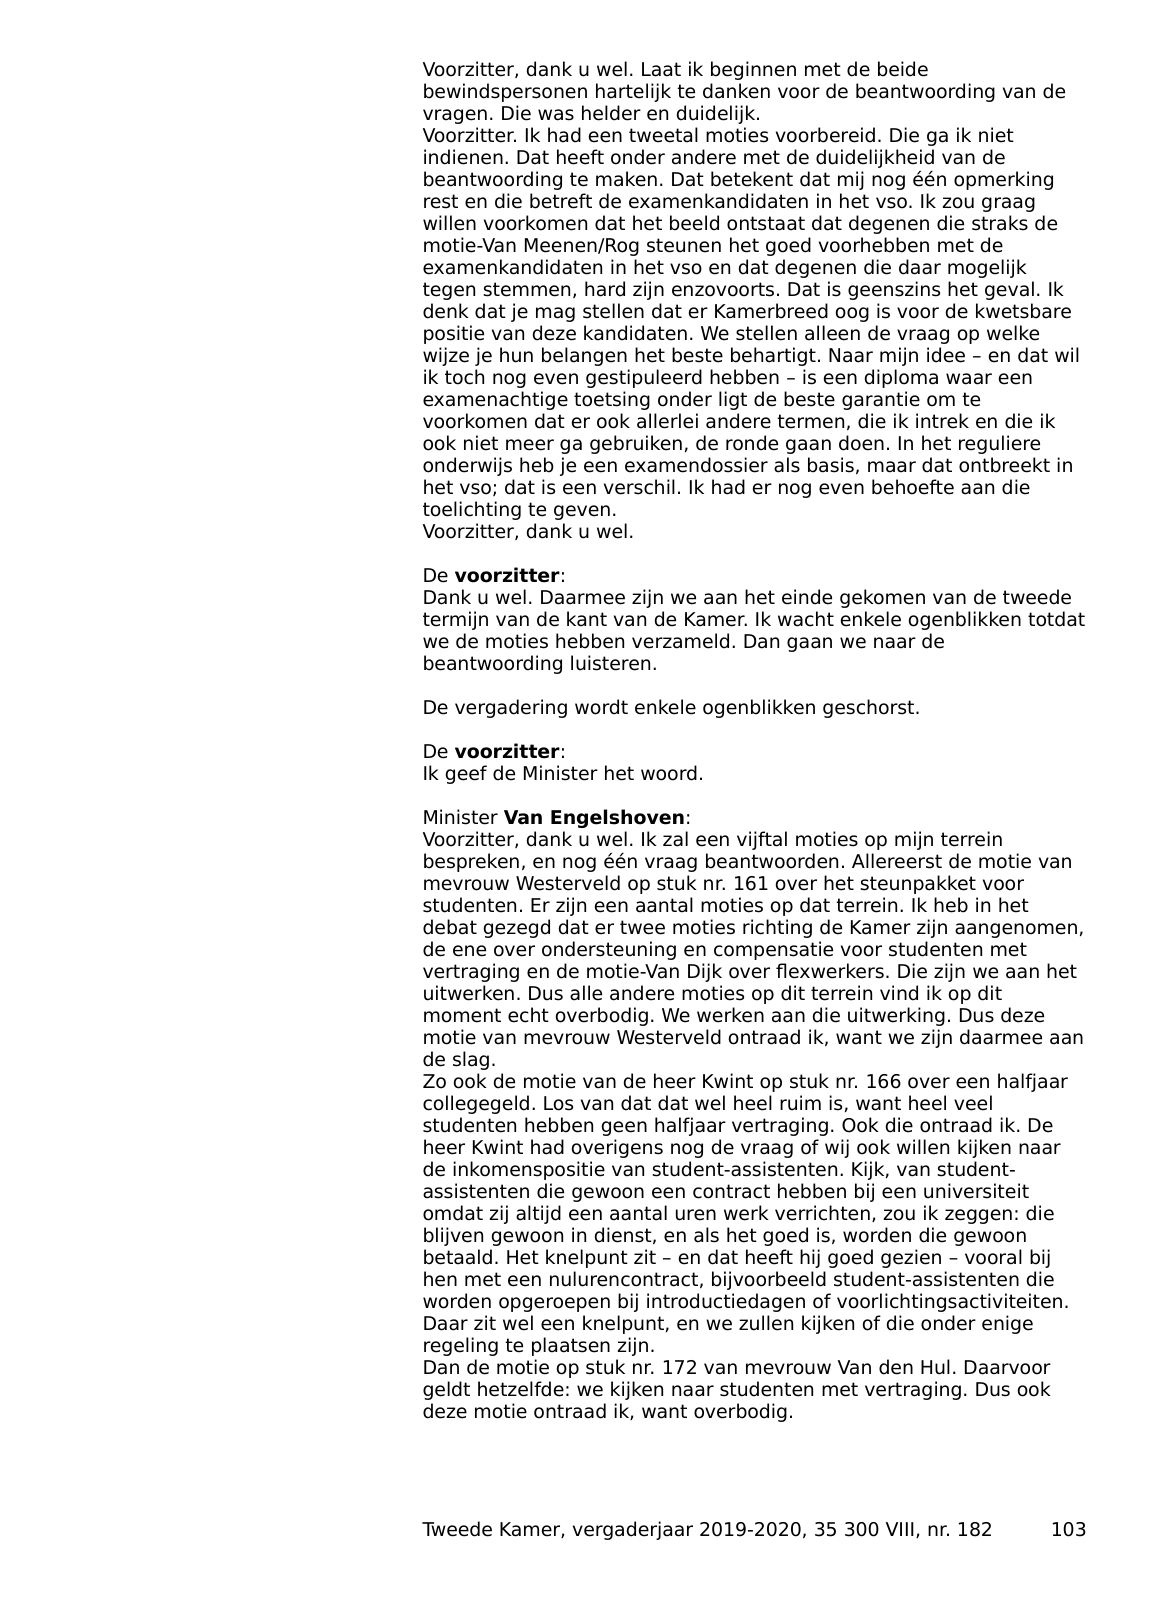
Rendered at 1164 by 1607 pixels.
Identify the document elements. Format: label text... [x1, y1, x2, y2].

text De voorzitter: [422, 565, 1087, 587]
text Minister Van Engelshoven: [422, 807, 1087, 829]
text De voorzitter: [422, 741, 1087, 763]
text Voorzitter. Ik had een tweetal moties voorbereid. Die ga ik niet indienen. Dat heeft onder andere met de duidelijkheid van de beantwoording te maken. Dat betekent dat mij nog één opmerking rest en die betreft de examenkandidaten in het vso. Ik zou graag willen voorkomen dat het beeld ontstaat dat degenen die straks de motie-Van Meenen/Rog steunen het goed voorhebben met de examenkandidaten in het vso en dat degenen die daar mogelijk tegen stemmen, hard zijn enzovoorts. Dat is geenszins het geval. Ik denk dat je mag stellen dat er Kamerbreed oog is voor de kwetsbare positie van deze kandidaten. We stellen alleen de vraag op welke wijze je hun belangen het beste behartigt. Naar mijn idee – en dat wil ik toch nog even gestipuleerd hebben – is een diploma waar een examenachtige toetsing onder ligt de beste garantie om te voorkomen dat er ook allerlei andere termen, die ik intrek en die ik ook niet meer ga gebruiken, de ronde gaan doen. In het reguliere onderwijs heb je een examendossier als basis, maar dat ontbreekt in het vso; dat is een verschil. Ik had er nog even behoefte aan die toelichting te geven. [422, 125, 1087, 521]
text Ik geef de Minister het woord. [422, 763, 1087, 785]
text Dan de motie op stuk nr. 172 van mevrouw Van den Hul. Daarvoor geldt hetzelfde: we kijken naar studenten met vertraging. Dus ook deze motie ontraad ik, want overbodig. [422, 1357, 1087, 1423]
text Voorzitter, dank u wel. Laat ik beginnen met de beide bewindspersonen hartelijk te danken voor de beantwoording van de vragen. Die was helder en duidelijk. [422, 59, 1087, 125]
text Zo ook de motie van de heer Kwint op stuk nr. 166 over een halfjaar collegegeld. Los van dat dat wel heel ruim is, want heel veel studenten hebben geen halfjaar vertraging. Ook die ontraad ik. De heer Kwint had overigens nog de vraag of wij ook willen kijken naar de inkomenspositie van student-assistenten. Kijk, van student-assistenten die gewoon een contract hebben bij een universiteit omdat zij altijd een aantal uren werk verrichten, zou ik zeggen: die blijven gewoon in dienst, en als het goed is, worden die gewoon betaald. Het knelpunt zit – en dat heeft hij goed gezien – vooral bij hen met een nulurencontract, bijvoorbeeld student-assistenten die worden opgeroepen bij introductiedagen of voorlichtingsactiviteiten. Daar zit wel een knelpunt, en we zullen kijken of die onder enige regeling te plaatsen zijn. [422, 1071, 1087, 1357]
text Dank u wel. Daarmee zijn we aan het einde gekomen van de tweede termijn van de kant van de Kamer. Ik wacht enkele ogenblikken totdat we de moties hebben verzameld. Dan gaan we naar de beantwoording luisteren. [422, 587, 1087, 675]
text Voorzitter, dank u wel. Ik zal een vijftal moties op mijn terrein bespreken, en nog één vraag beantwoorden. Allereerst de motie van mevrouw Westerveld op stuk nr. 161 over het steunpakket voor studenten. Er zijn een aantal moties op dat terrein. Ik heb in het debat gezegd dat er twee moties richting de Kamer zijn aangenomen, de ene over ondersteuning en compensatie voor studenten met vertraging en de motie-Van Dijk over flexwerkers. Die zijn we aan het uitwerken. Dus alle andere moties op dit terrein vind ik op dit moment echt overbodig. We werken aan die uitwerking. Dus deze motie van mevrouw Westerveld ontraad ik, want we zijn daarmee aan de slag. [422, 829, 1087, 1071]
text De vergadering wordt enkele ogenblikken geschorst. [422, 697, 1087, 719]
text Voorzitter, dank u wel. [422, 521, 1087, 543]
